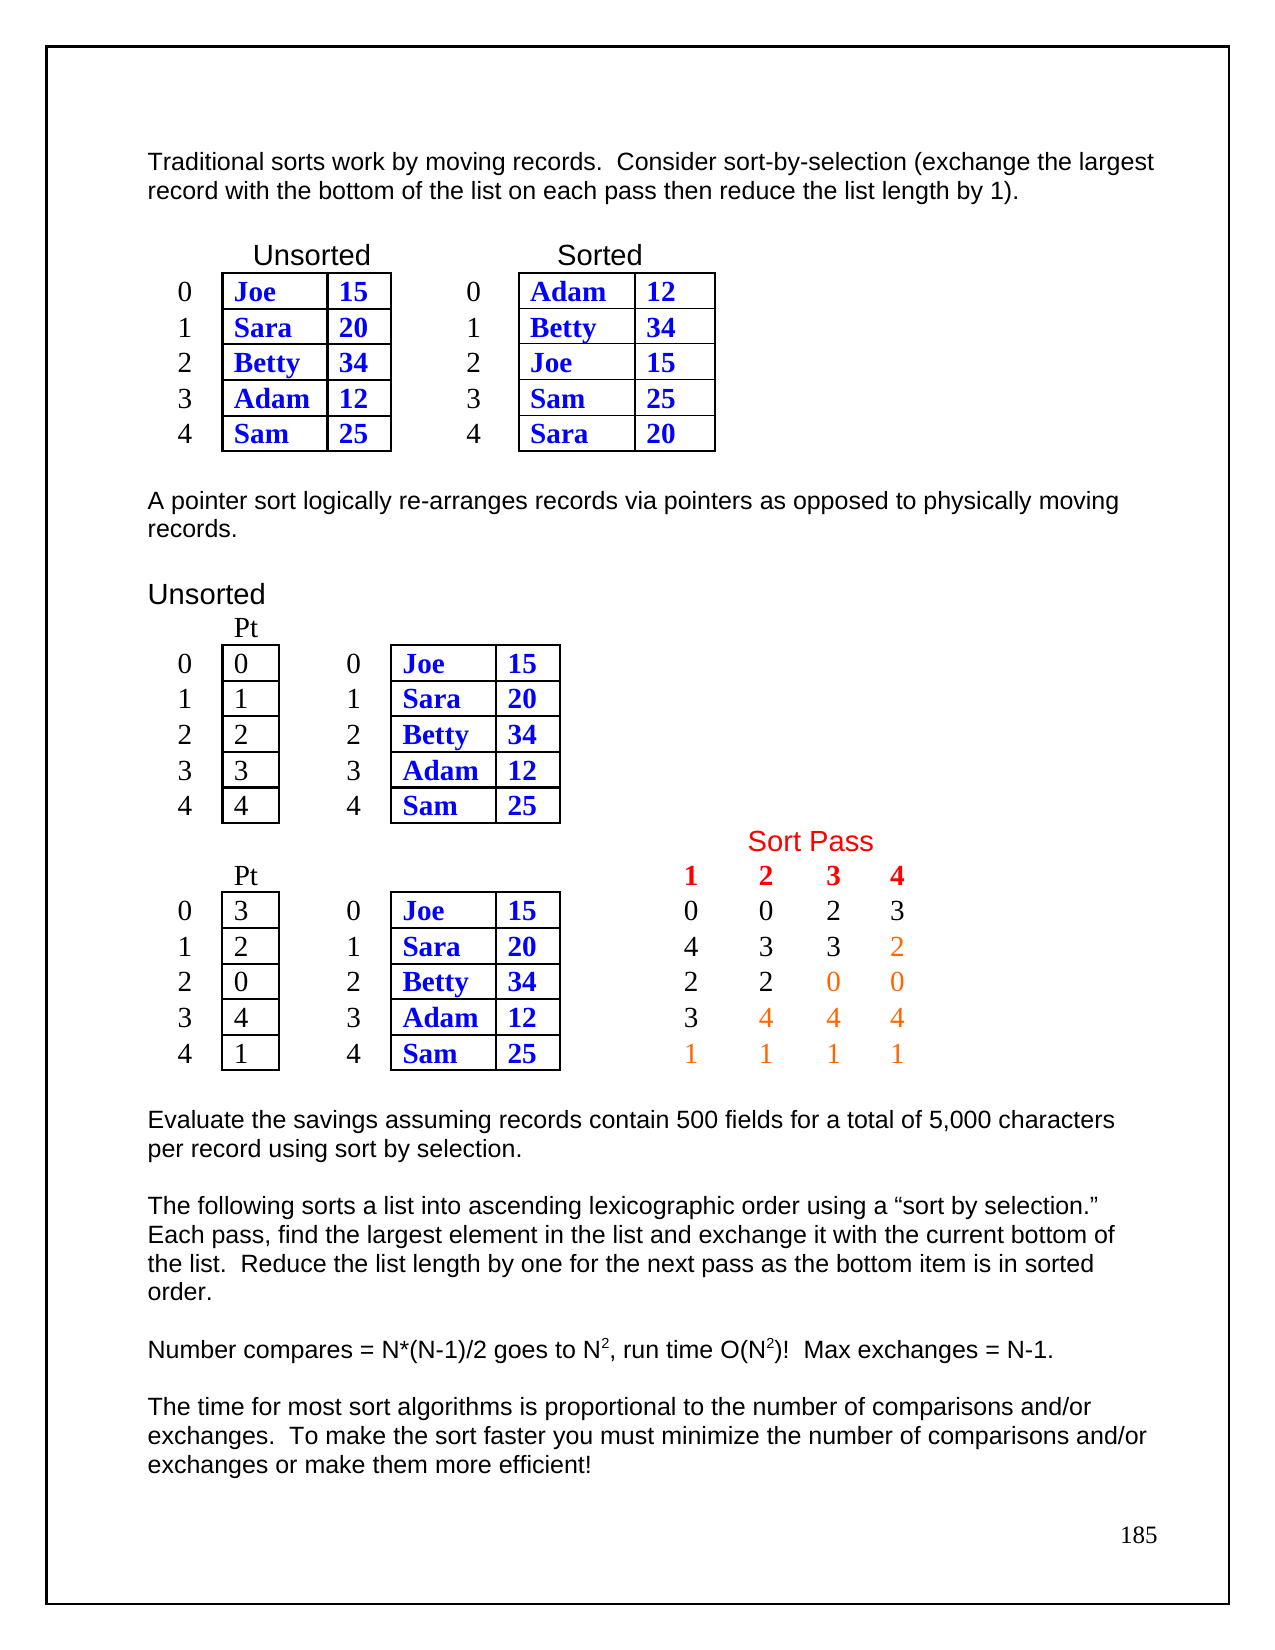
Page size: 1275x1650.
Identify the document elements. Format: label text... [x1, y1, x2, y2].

table_cell Joe [392, 646, 495, 679]
table_cell Sam [392, 1036, 495, 1069]
table_cell 3 [224, 753, 278, 786]
table_cell 0 [879, 963, 942, 998]
table_cell [280, 680, 335, 715]
table_cell [597, 927, 672, 962]
text Traditional sorts work by moving records. Consider sort-by-selection (exchange the largest record with the bottom of the list on each pass then reduce the list length by 1). [147, 147, 1158, 205]
table_cell 12 [329, 381, 390, 414]
table_cell Adam [392, 753, 495, 786]
table_cell 15 [636, 344, 714, 379]
table_cell 34 [497, 717, 559, 751]
table_cell 3 [815, 927, 878, 962]
table_header 0 [166, 272, 221, 308]
table_cell Joe [392, 893, 495, 927]
table_cell 12 [497, 1000, 559, 1034]
table_cell [392, 343, 455, 379]
table_cell 1 [815, 1034, 878, 1069]
table_cell 0 [672, 891, 747, 927]
table_cell 0 [335, 891, 390, 927]
table_header [335, 858, 391, 891]
table_header [496, 858, 560, 891]
table_cell 0 [224, 646, 278, 679]
table_cell [280, 751, 335, 786]
table_cell 1 [672, 1034, 747, 1069]
table_cell Sara [392, 682, 495, 715]
table_cell 2 [815, 891, 878, 927]
table_cell [392, 379, 455, 414]
table_cell 4 [672, 927, 747, 962]
table_cell 0 [166, 891, 221, 927]
table_cell 25 [497, 1036, 559, 1069]
table_cell 20 [497, 682, 559, 715]
table_cell 3 [335, 751, 390, 786]
table_cell 1 [224, 682, 278, 715]
table_header [279, 610, 335, 644]
table_cell 0 [815, 963, 878, 998]
table_cell [280, 786, 335, 822]
text Sort Pass [147, 824, 1158, 858]
table_cell Adam [392, 1000, 495, 1034]
table_cell [280, 1034, 335, 1069]
table_cell 1 [747, 1034, 815, 1069]
table_cell 34 [329, 345, 390, 379]
text The following sorts a list into ascending lexicographic order using a “sort by selection.” Each pass, find the largest element in the list and exchange it with the current bottom of the list. Reduce the list length by one for the next pass as the bottom item is in sorted order. [147, 1191, 1158, 1306]
table_cell 3 [223, 893, 278, 927]
table_cell [597, 1034, 672, 1069]
table_header [496, 610, 560, 644]
table_cell 20 [636, 416, 714, 450]
table_cell Sam [392, 789, 495, 822]
table_cell 1 [166, 927, 221, 962]
table_header 0 [455, 272, 518, 308]
table_header 4 [879, 858, 942, 891]
table_cell Sara [224, 310, 326, 343]
table_cell 4 [223, 1000, 278, 1034]
table_cell [392, 308, 455, 343]
table_header 2 [747, 858, 815, 891]
text A pointer sort logically re-arranges records via pointers as opposed to physically moving records. [147, 486, 1158, 543]
table_cell Sam [224, 417, 326, 450]
table_cell [561, 751, 624, 786]
table_cell 2 [223, 929, 278, 962]
table_cell 2 [672, 963, 747, 998]
table_cell 12 [497, 753, 559, 786]
table_cell [561, 644, 624, 679]
table_cell 3 [166, 379, 221, 414]
table_cell 2 [879, 927, 942, 962]
table_header [335, 610, 391, 644]
table_cell 25 [497, 789, 559, 822]
table_cell [561, 715, 624, 751]
table_cell 1 [166, 308, 221, 343]
table_cell 1 [166, 680, 221, 715]
table_cell Sam [520, 380, 634, 414]
table_header 12 [636, 274, 714, 308]
table_cell [280, 963, 335, 998]
table_cell 3 [455, 379, 518, 414]
table_cell [280, 891, 335, 927]
table_cell 0 [166, 644, 221, 679]
table_cell 25 [329, 417, 390, 450]
table_header Joe [224, 274, 326, 308]
text Unsorted [147, 577, 1158, 610]
table_cell 3 [335, 998, 390, 1034]
table_cell 4 [335, 1034, 390, 1069]
table_cell [280, 715, 335, 751]
table_header [597, 858, 672, 891]
table_cell Adam [224, 381, 326, 414]
table_header 1 [672, 858, 747, 891]
table_header [392, 272, 455, 308]
table_cell 34 [636, 309, 714, 343]
table_cell Joe [520, 344, 634, 379]
table_header 3 [815, 858, 878, 891]
table_header [166, 858, 222, 891]
table_cell 0 [747, 891, 815, 927]
table_cell 34 [497, 965, 559, 998]
table_cell 1 [335, 680, 390, 715]
table_header [560, 858, 597, 891]
table_cell Betty [224, 345, 326, 379]
table_cell 2 [747, 963, 815, 998]
table_cell [597, 998, 672, 1034]
table_header [279, 858, 335, 891]
table_cell 3 [672, 998, 747, 1034]
table_cell [561, 963, 597, 998]
text Unsorted Sorted [147, 238, 1158, 272]
table_header [560, 610, 624, 644]
table_cell 2 [224, 717, 278, 751]
table_cell [561, 998, 597, 1034]
table_cell 2 [166, 715, 221, 751]
table_cell 1 [879, 1034, 942, 1069]
table_cell [280, 998, 335, 1034]
table_cell 4 [166, 1034, 221, 1069]
table_header 15 [329, 274, 390, 308]
table_cell 4 [747, 998, 815, 1034]
table_cell 1 [455, 308, 518, 343]
table_cell 2 [166, 963, 221, 998]
table_cell [597, 891, 672, 927]
table_cell [561, 786, 624, 822]
table_cell 15 [497, 893, 559, 927]
table_cell 0 [223, 965, 278, 998]
table_cell 4 [224, 789, 278, 822]
text Number compares = N*(N-1)/2 goes to N2, run time O(N2)! Max exchanges = N-1. [147, 1335, 1158, 1364]
text Evaluate the savings assuming records contain 500 fields for a total of 5,000 characters per record using sort by selection. [147, 1105, 1158, 1162]
table_cell 4 [166, 415, 221, 450]
table_cell [561, 891, 597, 927]
table_cell 20 [329, 310, 390, 343]
table_cell Betty [392, 965, 495, 998]
table_cell 2 [166, 343, 221, 379]
table_cell 3 [166, 998, 221, 1034]
table_cell 20 [497, 929, 559, 962]
table_cell 4 [166, 786, 221, 822]
table_cell [280, 644, 335, 679]
table_cell 15 [497, 646, 559, 679]
table_cell 3 [166, 751, 221, 786]
table_cell Betty [392, 717, 495, 751]
table_cell [392, 415, 455, 450]
table_cell 2 [455, 343, 518, 379]
table_cell 4 [815, 998, 878, 1034]
table_cell [561, 1034, 597, 1069]
table_cell 1 [223, 1036, 278, 1069]
table_cell 3 [747, 927, 815, 962]
table_cell 4 [879, 998, 942, 1034]
table_header Adam [520, 274, 634, 308]
table_cell [597, 963, 672, 998]
table_cell Sara [520, 416, 634, 450]
table_header [391, 858, 496, 891]
table_cell Betty [520, 309, 634, 343]
table_header Pt [222, 858, 278, 891]
table_cell 3 [879, 891, 942, 927]
table_cell [561, 680, 624, 715]
table_header [391, 610, 496, 644]
table_cell Sara [392, 929, 495, 962]
table_cell 4 [455, 415, 518, 450]
table_cell 1 [335, 927, 390, 962]
table_cell 2 [335, 715, 390, 751]
table_cell 0 [335, 644, 390, 679]
table_cell 25 [636, 380, 714, 414]
table_cell 2 [335, 963, 390, 998]
table_header [166, 610, 222, 644]
text The time for most sort algorithms is proportional to the number of comparisons and/or exchanges. To make the sort faster you must minimize the number of comparisons and/or exchanges or make them more efficient! [147, 1392, 1158, 1479]
table_cell [280, 927, 335, 962]
table_header Pt [223, 610, 279, 644]
table_cell 4 [335, 786, 390, 822]
table_cell [561, 927, 597, 962]
